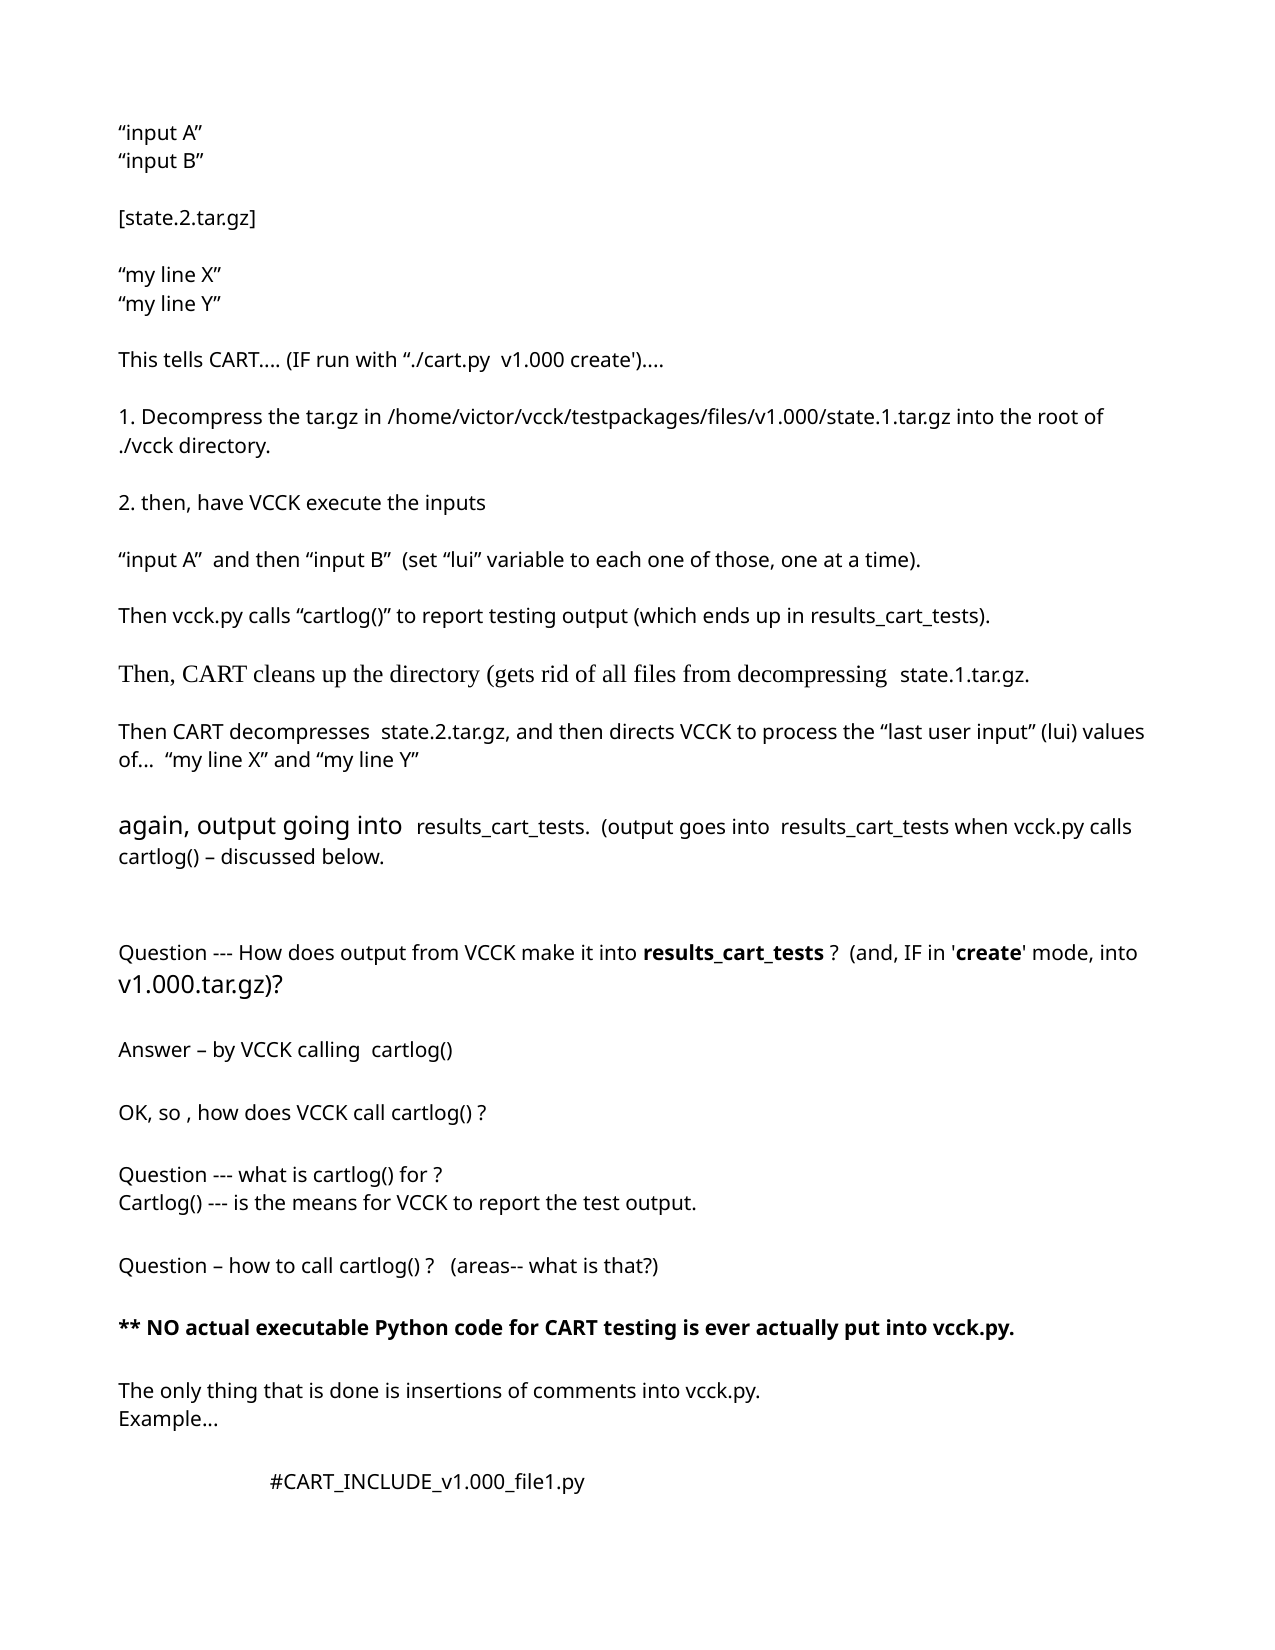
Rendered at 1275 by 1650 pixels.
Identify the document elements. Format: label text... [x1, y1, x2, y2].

text Question --- How does output from VCCK make it into results_cart_tests ? (and, IF in 'create' mode, into v1.000.tar.gz)? [118, 938, 1157, 1001]
text Cartlog() --- is the means for VCCK to report the test output. [118, 1188, 1157, 1217]
text Then CART decompresses state.2.tar.gz, and then directs VCCK to process the “last user input” (lui) values of... “my line X” and “my line Y” [118, 717, 1157, 774]
text 2. then, have VCCK execute the inputs “input A” and then “input B” (set “lui” variable to each one of those, one at a time). [118, 488, 1157, 573]
text “my line Y” [118, 289, 1157, 317]
text Question – how to call cartlog() ? (areas-- what is that?) [118, 1251, 1157, 1279]
text Then vcck.py calls “cartlog()” to report testing output (which ends up in results_cart_tests). [118, 602, 1157, 630]
text This tells CART.... (IF run with “./cart.py v1.000 create').... [118, 346, 1157, 402]
text OK, so , how does VCCK call cartlog() ? [118, 1098, 1157, 1126]
text 1. Decompress the tar.gz in /home/victor/vcck/testpackages/files/v1.000/state.1.tar.gz into the root of ./vcck directory. [118, 402, 1157, 459]
text Then, CART cleans up the directory (gets rid of all files from decompressing state.1.tar.gz. [118, 659, 1157, 688]
text #CART_INCLUDE_v1.000_file1.py [118, 1467, 1157, 1495]
text ** NO actual executable Python code for CART testing is ever actually put into vcck.py. [118, 1313, 1157, 1342]
text “input B” [118, 147, 1157, 203]
text Question --- what is cartlog() for ? [118, 1160, 1157, 1188]
text Example... [118, 1404, 1157, 1433]
text The only thing that is done is insertions of comments into vcck.py. [118, 1376, 1157, 1404]
text “my line X” [118, 260, 1157, 289]
text “input A” [118, 118, 1157, 147]
text Answer – by VCCK calling cartlog() [118, 1035, 1157, 1063]
text again, output going into results_cart_tests. (output goes into results_cart_tests when vcck.py calls cartlog() – discussed below. [118, 808, 1157, 870]
text [state.2.tar.gz] [118, 203, 1157, 232]
